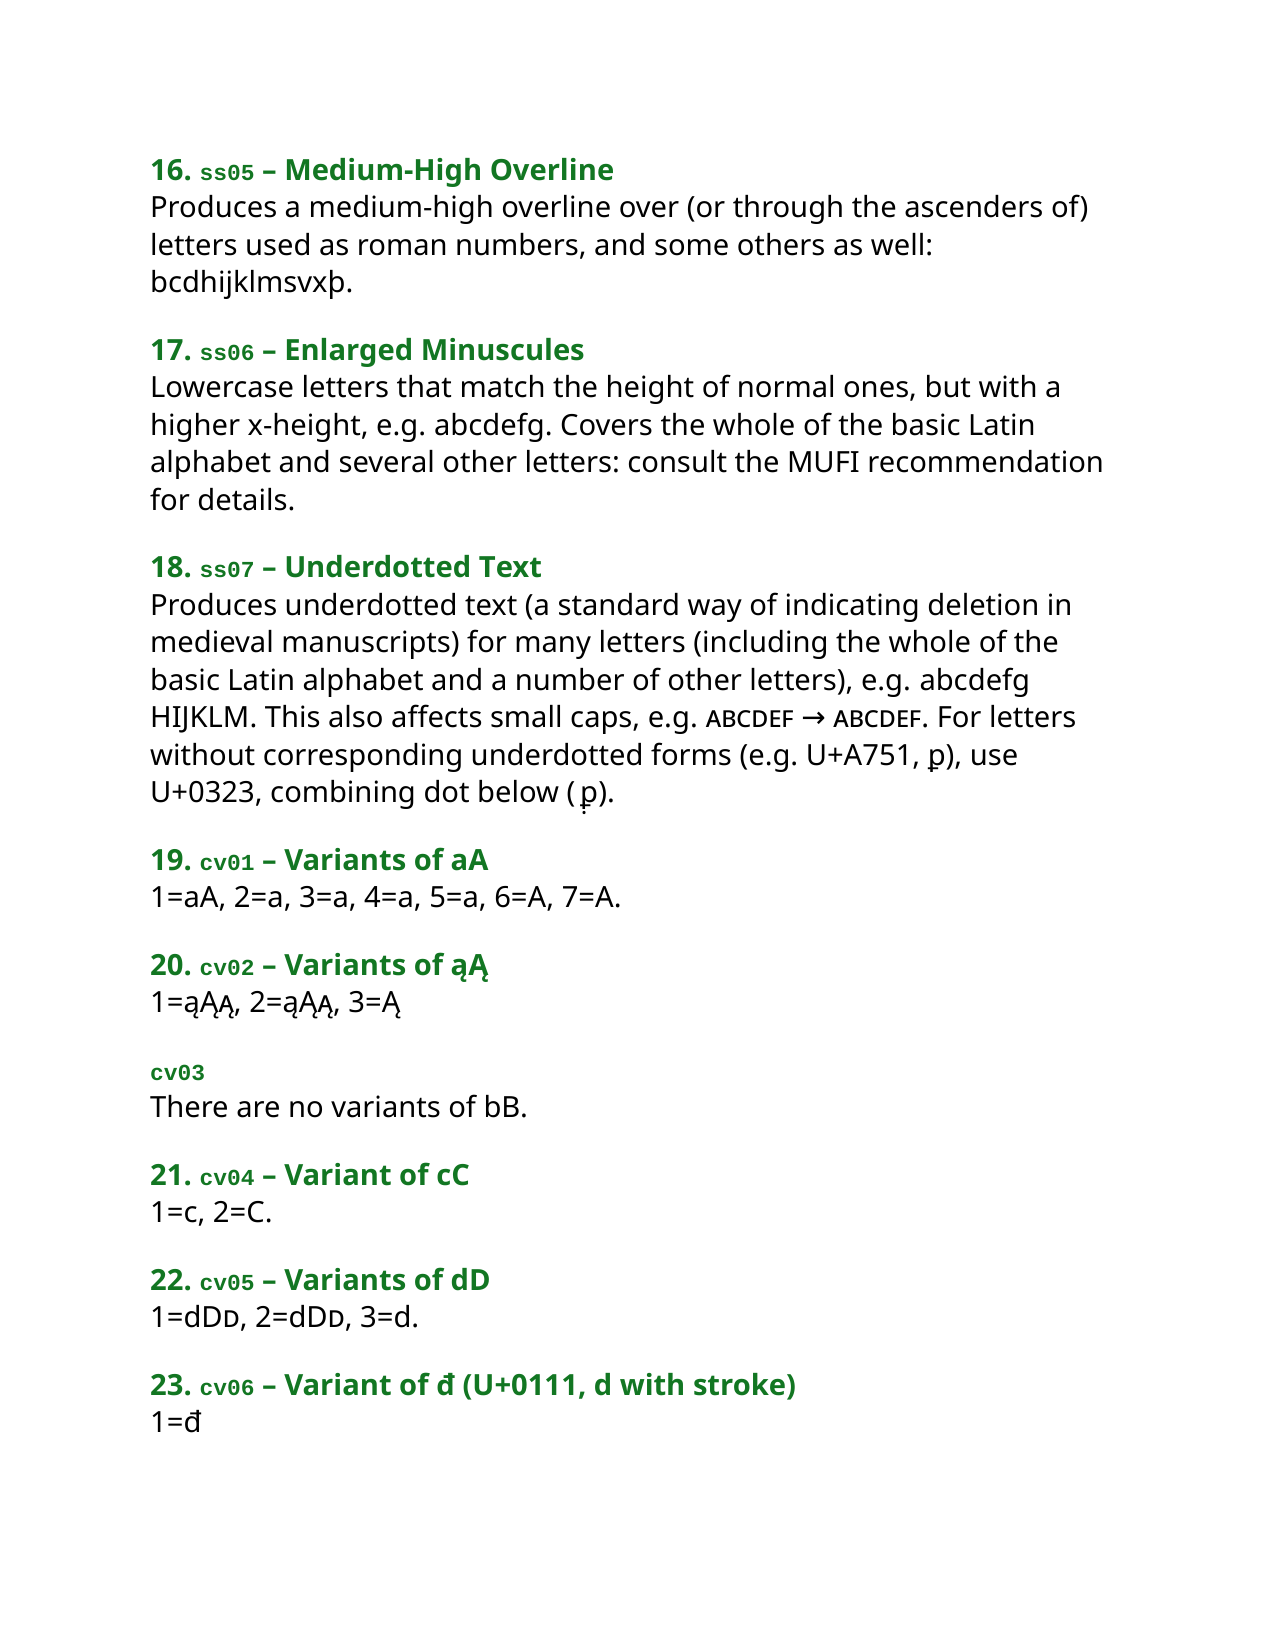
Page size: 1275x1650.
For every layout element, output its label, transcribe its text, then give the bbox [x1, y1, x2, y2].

subtitle 19. cv01 – Variants of aA [150, 840, 1125, 877]
subtitle 20. cv02 – Variants of ąĄ [150, 945, 1125, 982]
text There are no variants of bB. [150, 1087, 1125, 1125]
text 1=đ [150, 1402, 1125, 1440]
subtitle 18. ss07 – Underdotted Text [150, 547, 1125, 585]
subtitle 22. cv05 – Variants of dD [150, 1260, 1125, 1297]
subtitle 17. ss06 – Enlarged Minuscules [150, 330, 1125, 367]
text 1=dDd, 2=dDd, 3=d. [150, 1297, 1125, 1335]
text Produces a medium-high overline over (or through the ascenders of) letters used as roman numbers, and some others as well: bcdhijklmsvxþ. [150, 187, 1125, 300]
text 1=aA, 2=a, 3=a, 4=a, 5=a, 6=A, 7=A. [150, 877, 1125, 915]
text 1=ąĄą, 2=ąĄą, 3=Ą [150, 982, 1125, 1020]
text 1=c, 2=C. [150, 1192, 1125, 1230]
text Lowercase letters that match the height of normal ones, but with a higher x-height, e.g. abcdefg. Covers the whole of the basic Latin alphabet and several other letters: consult the MUFI recommendation for details. [150, 367, 1125, 517]
subtitle cv03 [150, 1050, 1125, 1087]
text Produces underdotted text (a standard way of indicating deletion in medieval manuscripts) for many letters (including the whole of the basic Latin alphabet and a number of other letters), e.g. abcdefg HIJKLM. This also affects small caps, e.g. abcdef → abcdef. For letters without corresponding underdotted forms (e.g. U+A751, ꝑ), use U+0323, combining dot below ( ꝑ̣). [150, 585, 1125, 810]
subtitle 16. ss05 – Medium-High Overline [150, 150, 1125, 187]
subtitle 23. cv06 – Variant of đ (U+0111, d with stroke) [150, 1365, 1125, 1402]
subtitle 21. cv04 – Variant of cC [150, 1155, 1125, 1192]
